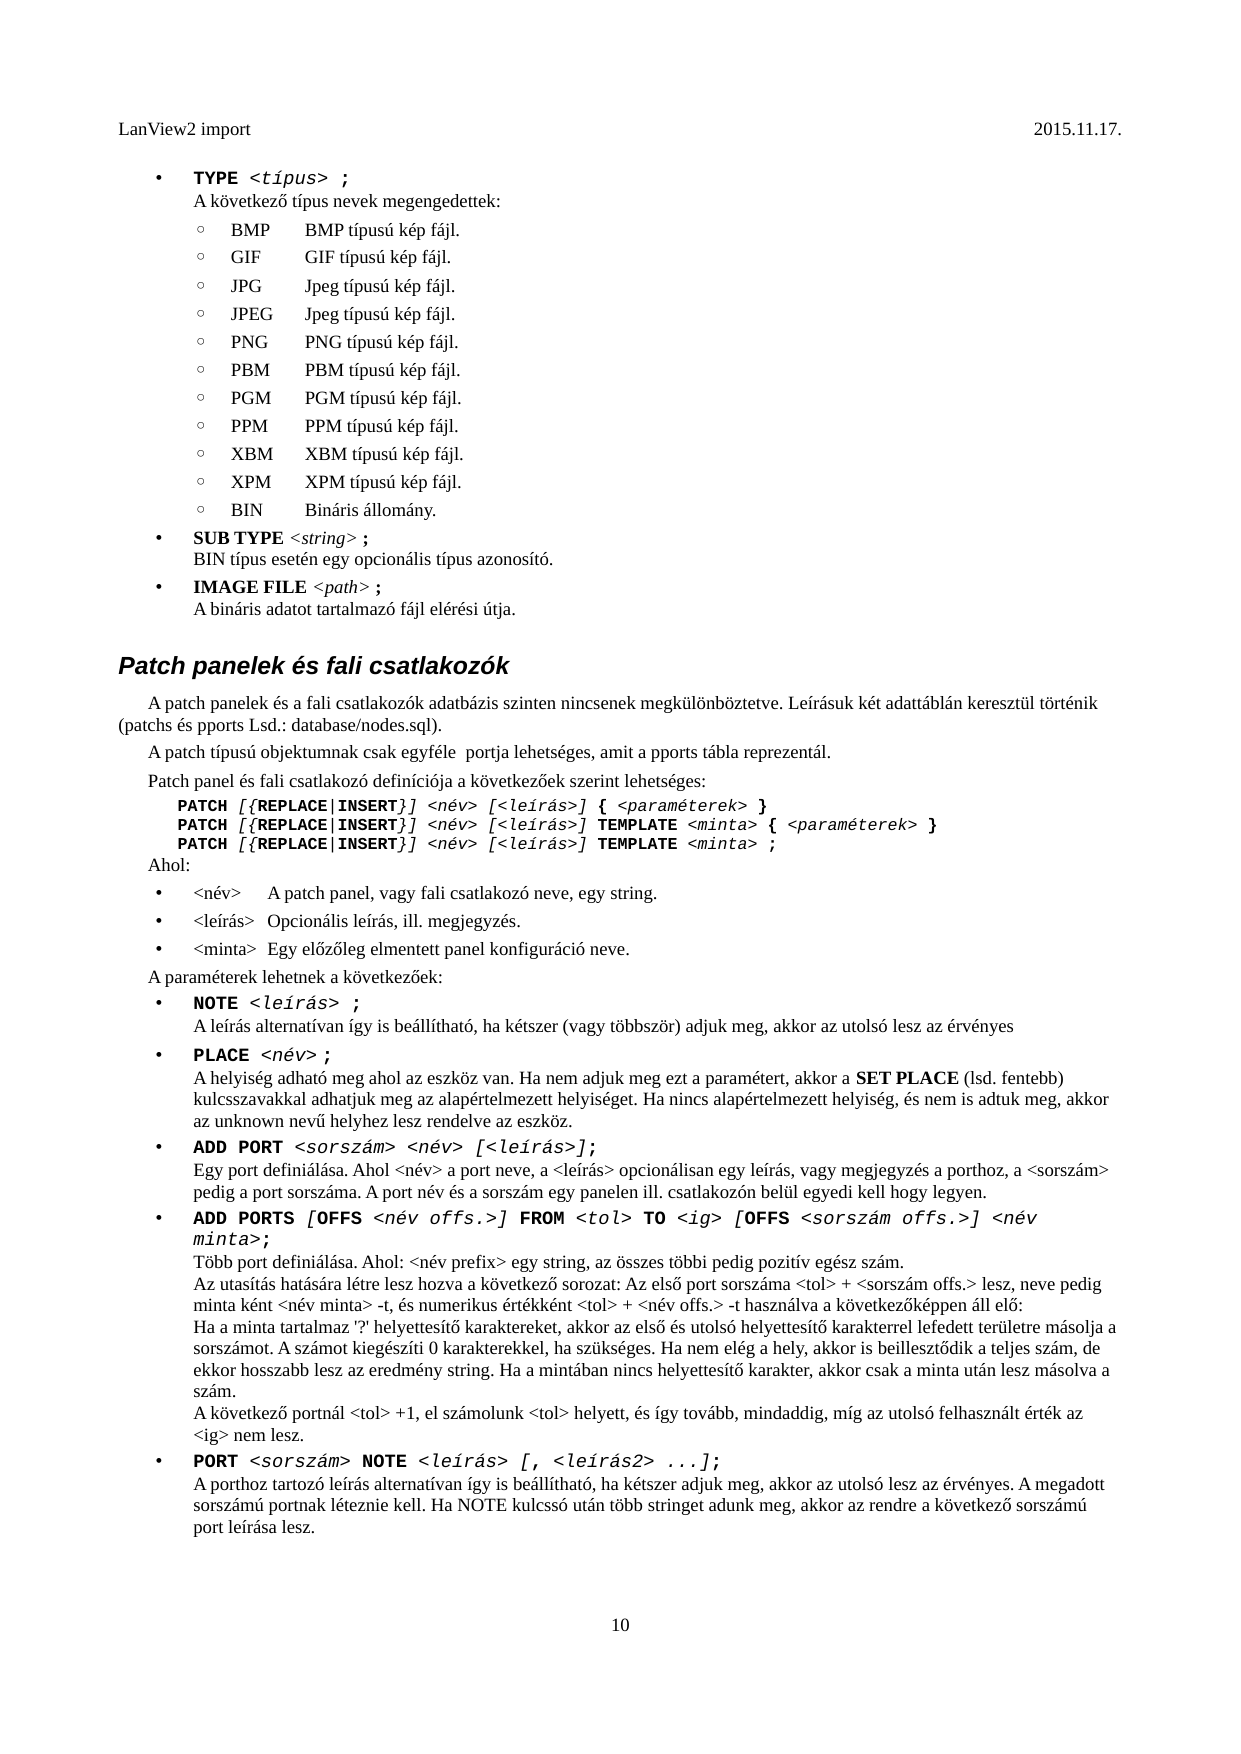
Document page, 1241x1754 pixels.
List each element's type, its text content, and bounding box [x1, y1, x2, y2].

text A paraméterek lehetnek a következőek: [118, 966, 1122, 988]
list IMAGE FILE <path> ; A bináris adatot tartalmazó fájl elérési útja. [156, 576, 1122, 619]
list ADD PORT <sorszám> <név> [<leírás>]; Egy port definiálása. Ahol <név> a port neve, a <leírás> opcionálisan egy leírás, vagy megjegyzés a porthoz, a <sorszám> pedig a port sorszáma. A port név és a sorszám egy panelen ill. csatlakozón belül egyedi kell hogy legyen. [156, 1138, 1122, 1202]
text PATCH [{REPLACE|INSERT}] <név> [<leírás>] { <paraméterek> } [177, 797, 1122, 816]
list PBM PBM típusú kép fájl. [193, 358, 1122, 380]
text A patch típusú objektumnak csak egyféle portja lehetséges, amit a pports tábla reprezentál. [118, 741, 1122, 763]
list PORT <sorszám> NOTE <leírás> [, <leírás2> ...]; A porthoz tartozó leírás alternatívan így is beállítható, ha kétszer adjuk meg, akkor az utolsó lesz az érvényes. A megadott sorszámú portnak léteznie kell. Ha NOTE kulcssó után több stringet adunk meg, akkor az rendre a következő sorszámú port leírása lesz. [156, 1452, 1122, 1537]
subtitle Patch panelek és fali csatlakozók [118, 651, 1122, 679]
text A patch panelek és a fali csatlakozók adatbázis szinten nincsenek megkülönböztetve. Leírásuk két adattáblán keresztül történik (patchs és pports Lsd.: database/nodes.sql). [118, 692, 1122, 735]
list GIF GIF típusú kép fájl. [193, 246, 1122, 268]
list ADD PORTS [OFFS <név offs.>] FROM <tol> TO <ig> [OFFS <sorszám offs.>] <név minta>; Több port definiálása. Ahol: <név prefix> egy string, az összes többi pedig pozitív egész szám. Az utasítás hatására létre lesz hozva a következő sorozat: Az első port sorszáma <tol> + <sorszám offs.> lesz, neve pedig minta ként <név minta> -t, és numerikus értékként <tol> + <név offs.> -t használva a következőképpen áll elő: Ha a minta tartalmaz '?' helyettesítő karaktereket, akkor az első és utolsó helyettesítő karakterrel lefedett területre másolja a sorszámot. A számot kiegészíti 0 karakterekkel, ha szükséges. Ha nem elég a hely, akkor is beillesztődik a teljes szám, de ekkor hosszabb lesz az eredmény string. Ha a mintában nincs helyettesítő karakter, akkor csak a minta után lesz másolva a szám. A következő portnál <tol> +1, el számolunk <tol> helyett, és így tovább, mindaddig, míg az utolsó felhasznált érték az <ig> nem lesz. [156, 1208, 1122, 1445]
list JPEG Jpeg típusú kép fájl. [193, 302, 1122, 324]
list PLACE <név> ; A helyiség adható meg ahol az eszköz van. Ha nem adjuk meg ezt a paramétert, akkor a SET PLACE (lsd. fentebb) kulcsszavakkal adhatjuk meg az alapértelmezett helyiséget. Ha nincs alapértelmezett helyiség, és nem is adtuk meg, akkor az unknown nevű helyhez lesz rendelve az eszköz. [156, 1043, 1122, 1131]
list BMP BMP típusú kép fájl. [193, 218, 1122, 240]
list PGM PGM típusú kép fájl. [193, 387, 1122, 408]
list PNG PNG típusú kép fájl. [193, 331, 1122, 352]
list TYPE <típus> ; A következő típus nevek megengedettek: [156, 169, 1122, 212]
list <minta> Egy előzőleg elmentett panel konfiguráció neve. [156, 938, 1122, 960]
text Patch panel és fali csatlakozó definíciója a következőek szerint lehetséges: [118, 769, 1122, 791]
list <név> A patch panel, vagy fali csatlakozó neve, egy string. [156, 882, 1122, 904]
list PPM PPM típusú kép fájl. [193, 414, 1122, 436]
list BIN Bináris állomány. [193, 499, 1122, 520]
text Ahol: [118, 854, 1122, 876]
list XBM XBM típusú kép fájl. [193, 443, 1122, 464]
list SUB TYPE <string> ; BIN típus esetén egy opcionális típus azonosító. [156, 527, 1122, 570]
text PATCH [{REPLACE|INSERT}] <név> [<leírás>] TEMPLATE <minta> { <paraméterek> } [177, 816, 1122, 835]
list <leírás> Opcionális leírás, ill. megjegyzés. [156, 910, 1122, 932]
text PATCH [{REPLACE|INSERT}] <név> [<leírás>] TEMPLATE <minta> ; [177, 835, 1122, 854]
list NOTE <leírás> ; A leírás alternatívan így is beállítható, ha kétszer (vagy többször) adjuk meg, akkor az utolsó lesz az érvényes [156, 994, 1122, 1037]
list JPG Jpeg típusú kép fájl. [193, 274, 1122, 296]
list XPM XPM típusú kép fájl. [193, 471, 1122, 492]
